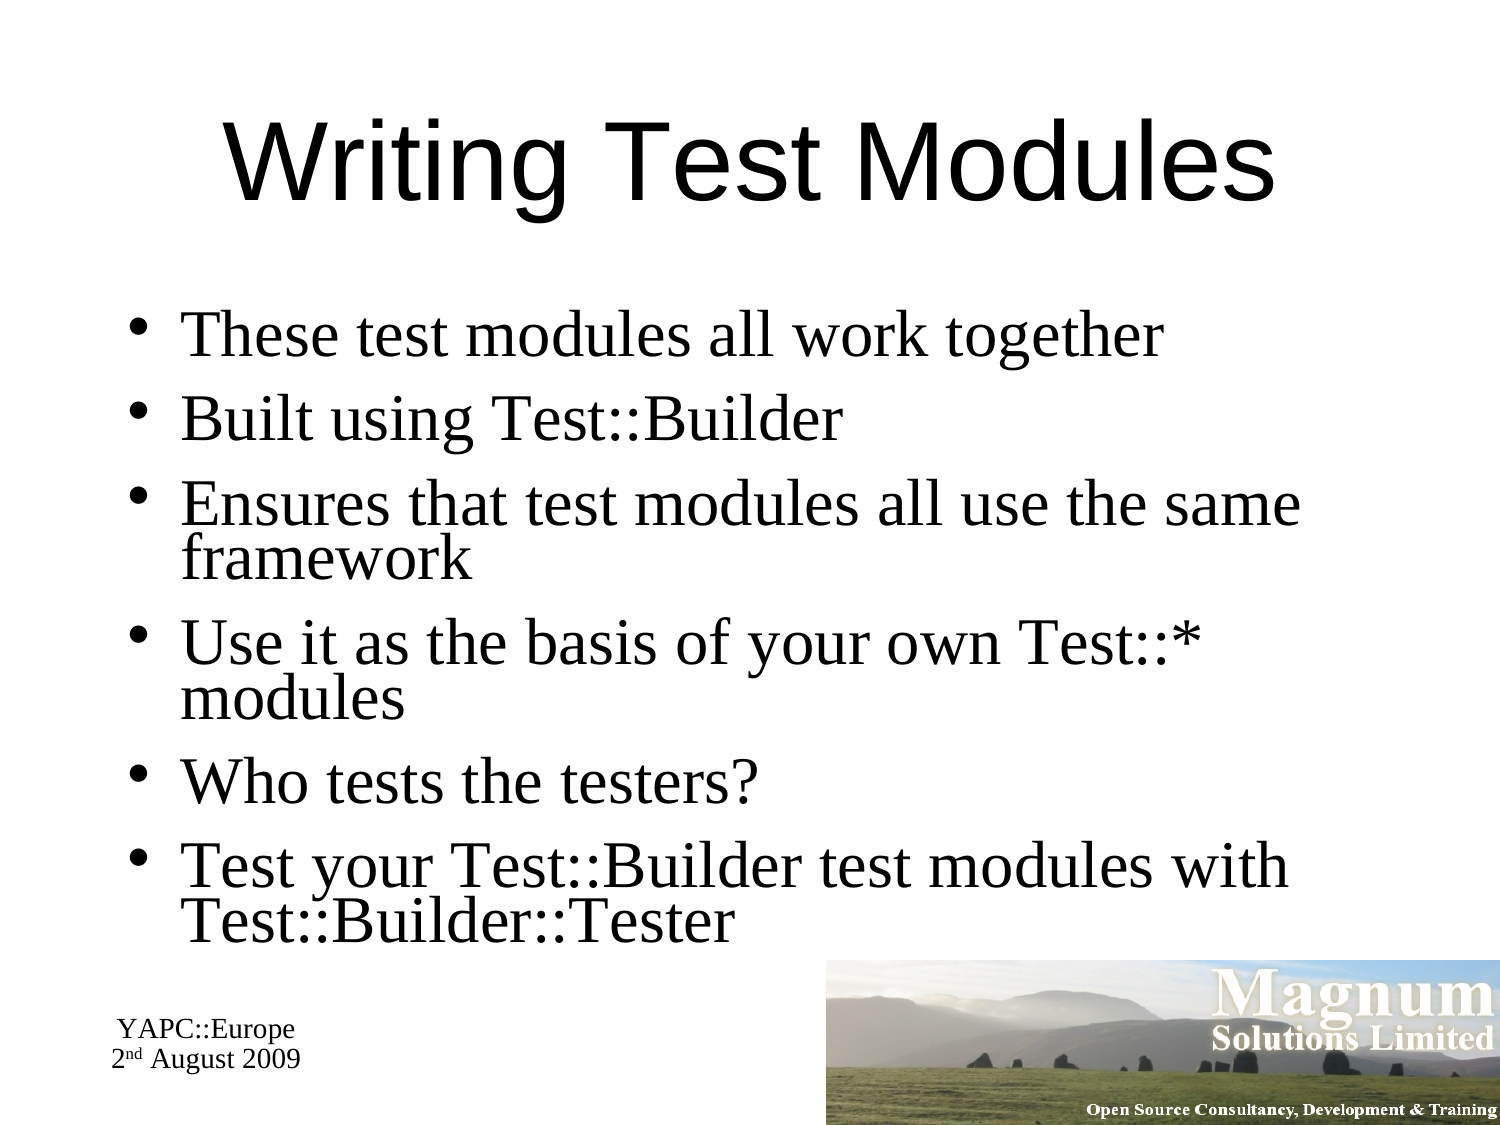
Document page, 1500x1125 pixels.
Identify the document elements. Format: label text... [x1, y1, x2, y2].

list These test modules all work together Built using Test::Builder Ensures that test modules all use the same framework Use it as the basis of your own Test::* modules Who tests the testers? Test your Test::Builder test modules with Test::Builder::Tester [110, 312, 1391, 973]
picture [826, 960, 1500, 1125]
title Writing Test Modules [110, 26, 1391, 296]
